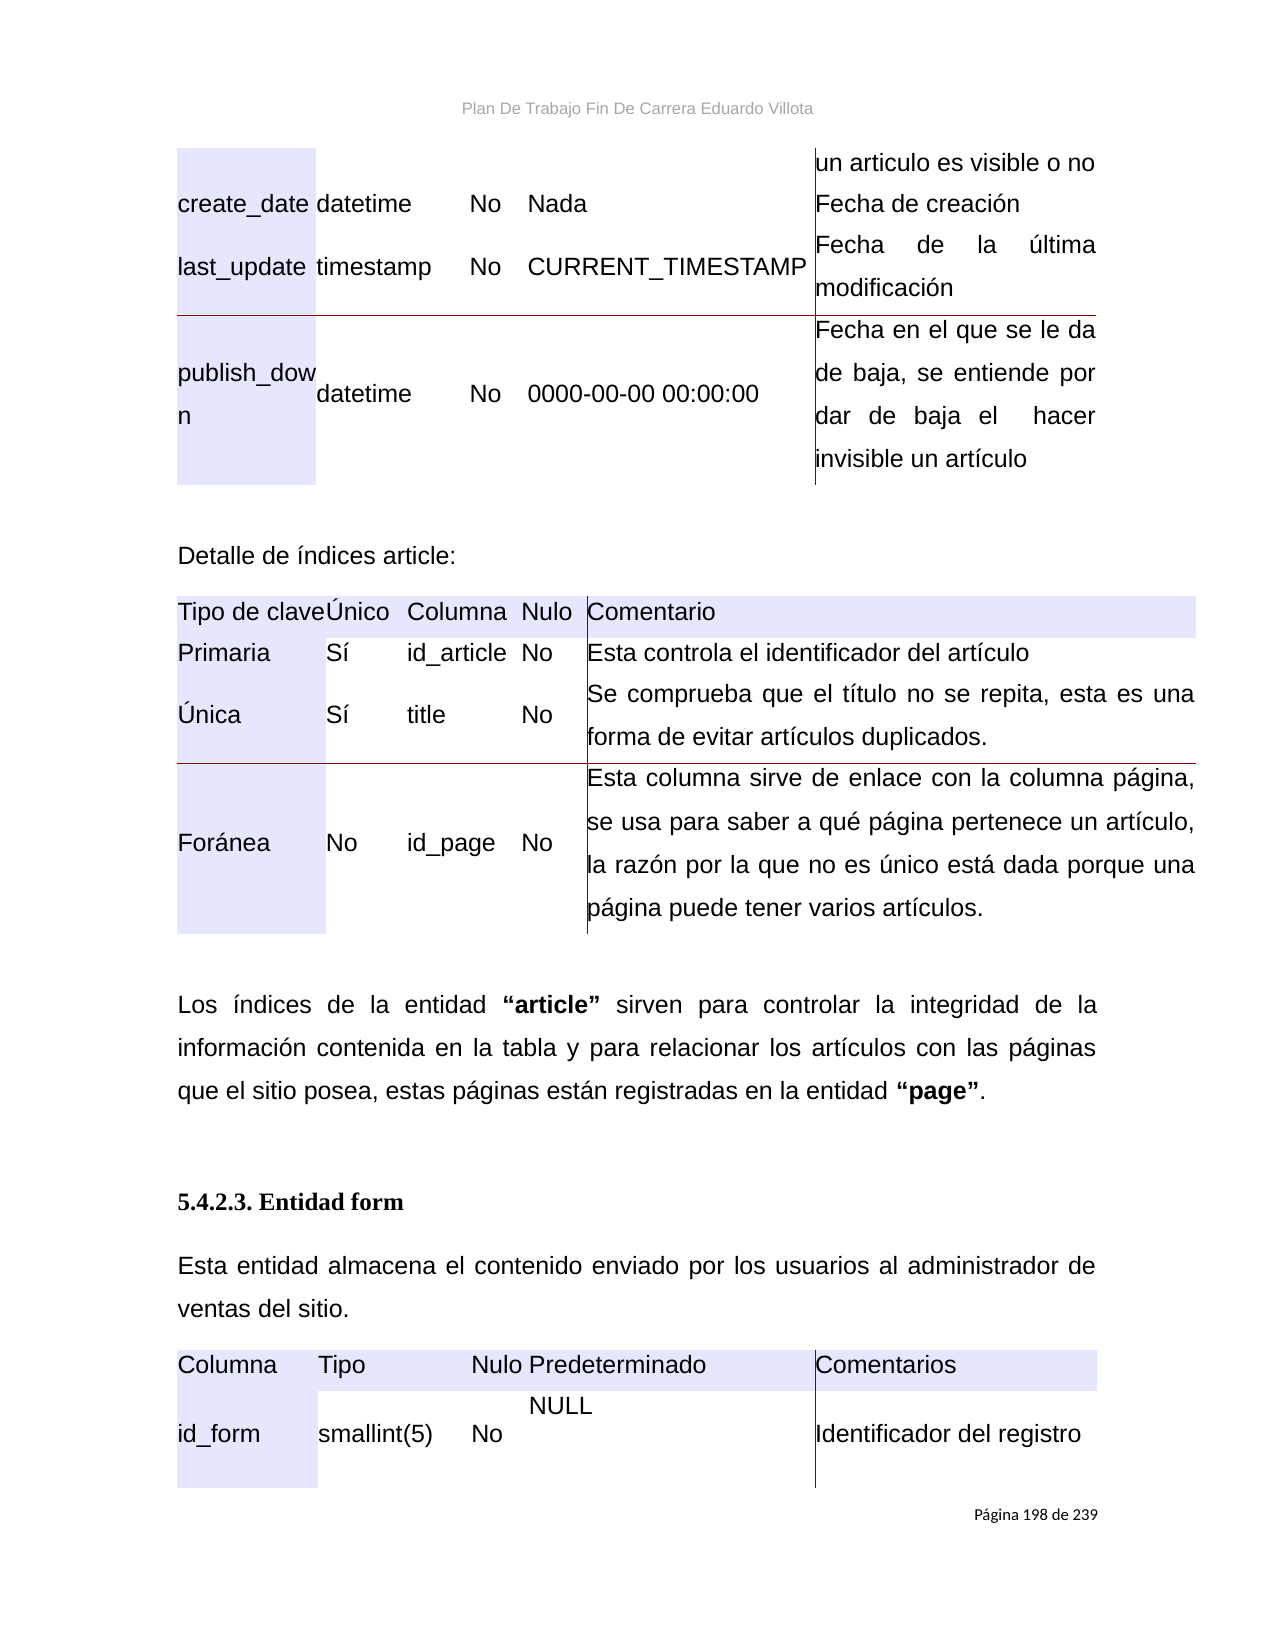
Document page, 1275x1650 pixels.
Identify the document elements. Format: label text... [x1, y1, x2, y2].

table_cell Fecha de creación [816, 189, 1096, 230]
table_cell [316, 148, 469, 189]
table_cell No [326, 764, 407, 934]
text Esta entidad almacena el contenido enviado por los usuarios al administrador de ventas del sitio. [177, 1251, 1098, 1323]
table_cell [177, 148, 316, 189]
table_header Comentario [588, 596, 1196, 638]
table_cell title [407, 679, 521, 763]
table_cell Sí [326, 638, 407, 679]
text 5.4.2.3. Entidad form [177, 1187, 1098, 1216]
table_header Predeterminado [529, 1350, 815, 1391]
table_header Único [326, 596, 407, 638]
table_cell timestamp [316, 230, 469, 314]
table_cell Esta controla el identificador del artículo [588, 638, 1196, 679]
table_cell CURRENT_TIMESTAMP [527, 230, 815, 314]
table_cell id_article [407, 638, 521, 679]
table_cell No [469, 316, 527, 485]
table_cell Fecha en el que se le da de baja, se entiende por dar de baja el hacer invisible un artículo [816, 316, 1096, 485]
table_cell No [521, 638, 587, 679]
table_cell un articulo es visible o no [816, 148, 1096, 189]
table_cell id_page [407, 764, 521, 934]
table_cell No [469, 189, 527, 230]
table_cell Sí [326, 679, 407, 763]
table_cell Única [177, 679, 326, 763]
table_cell datetime [316, 189, 469, 230]
table_cell Se comprueba que el título no se repita, esta es una forma de evitar artículos duplicados. [588, 679, 1196, 763]
table_cell create_date [177, 189, 316, 230]
table_header Columna [177, 1350, 318, 1391]
table_cell last_update [177, 230, 316, 314]
table_cell Primaria [177, 638, 326, 679]
table_cell [527, 148, 815, 189]
table_cell Esta columna sirve de enlace con la columna página, se usa para saber a qué página pertenece un artículo, la razón por la que no es único está dada porque una página puede tener varios artículos. [588, 764, 1196, 934]
table_cell datetime [316, 316, 469, 485]
table_header Tipo [318, 1350, 471, 1391]
table_cell Identificador del registro [816, 1391, 1097, 1488]
table_header Nulo [471, 1350, 529, 1391]
table_cell No [469, 230, 527, 314]
table_header Comentarios [816, 1350, 1097, 1391]
table_header Columna [407, 596, 521, 638]
table_header Nulo [521, 596, 587, 638]
text Los índices de la entidad “article” sirven para controlar la integridad de la información contenida en la tabla y para relacionar los artículos con las páginas que el sitio posea, estas páginas están registradas en la entidad “page”. [177, 990, 1098, 1105]
table_cell Nada [527, 189, 815, 230]
table_header Tipo de clave [177, 596, 326, 638]
table_cell Fecha de la última modificación [816, 230, 1096, 314]
table_cell NULL [529, 1391, 815, 1488]
table_cell No [471, 1391, 529, 1488]
table_cell smallint(5) [318, 1391, 471, 1488]
table_cell [469, 148, 527, 189]
table_cell id_form [177, 1391, 318, 1488]
table_cell No [521, 764, 587, 934]
table_cell No [521, 679, 587, 763]
table_cell Foránea [177, 764, 326, 934]
text Detalle de índices article: [177, 541, 1098, 569]
table_cell publish_down [177, 316, 316, 485]
table_cell 0000-00-00 00:00:00 [527, 316, 815, 485]
